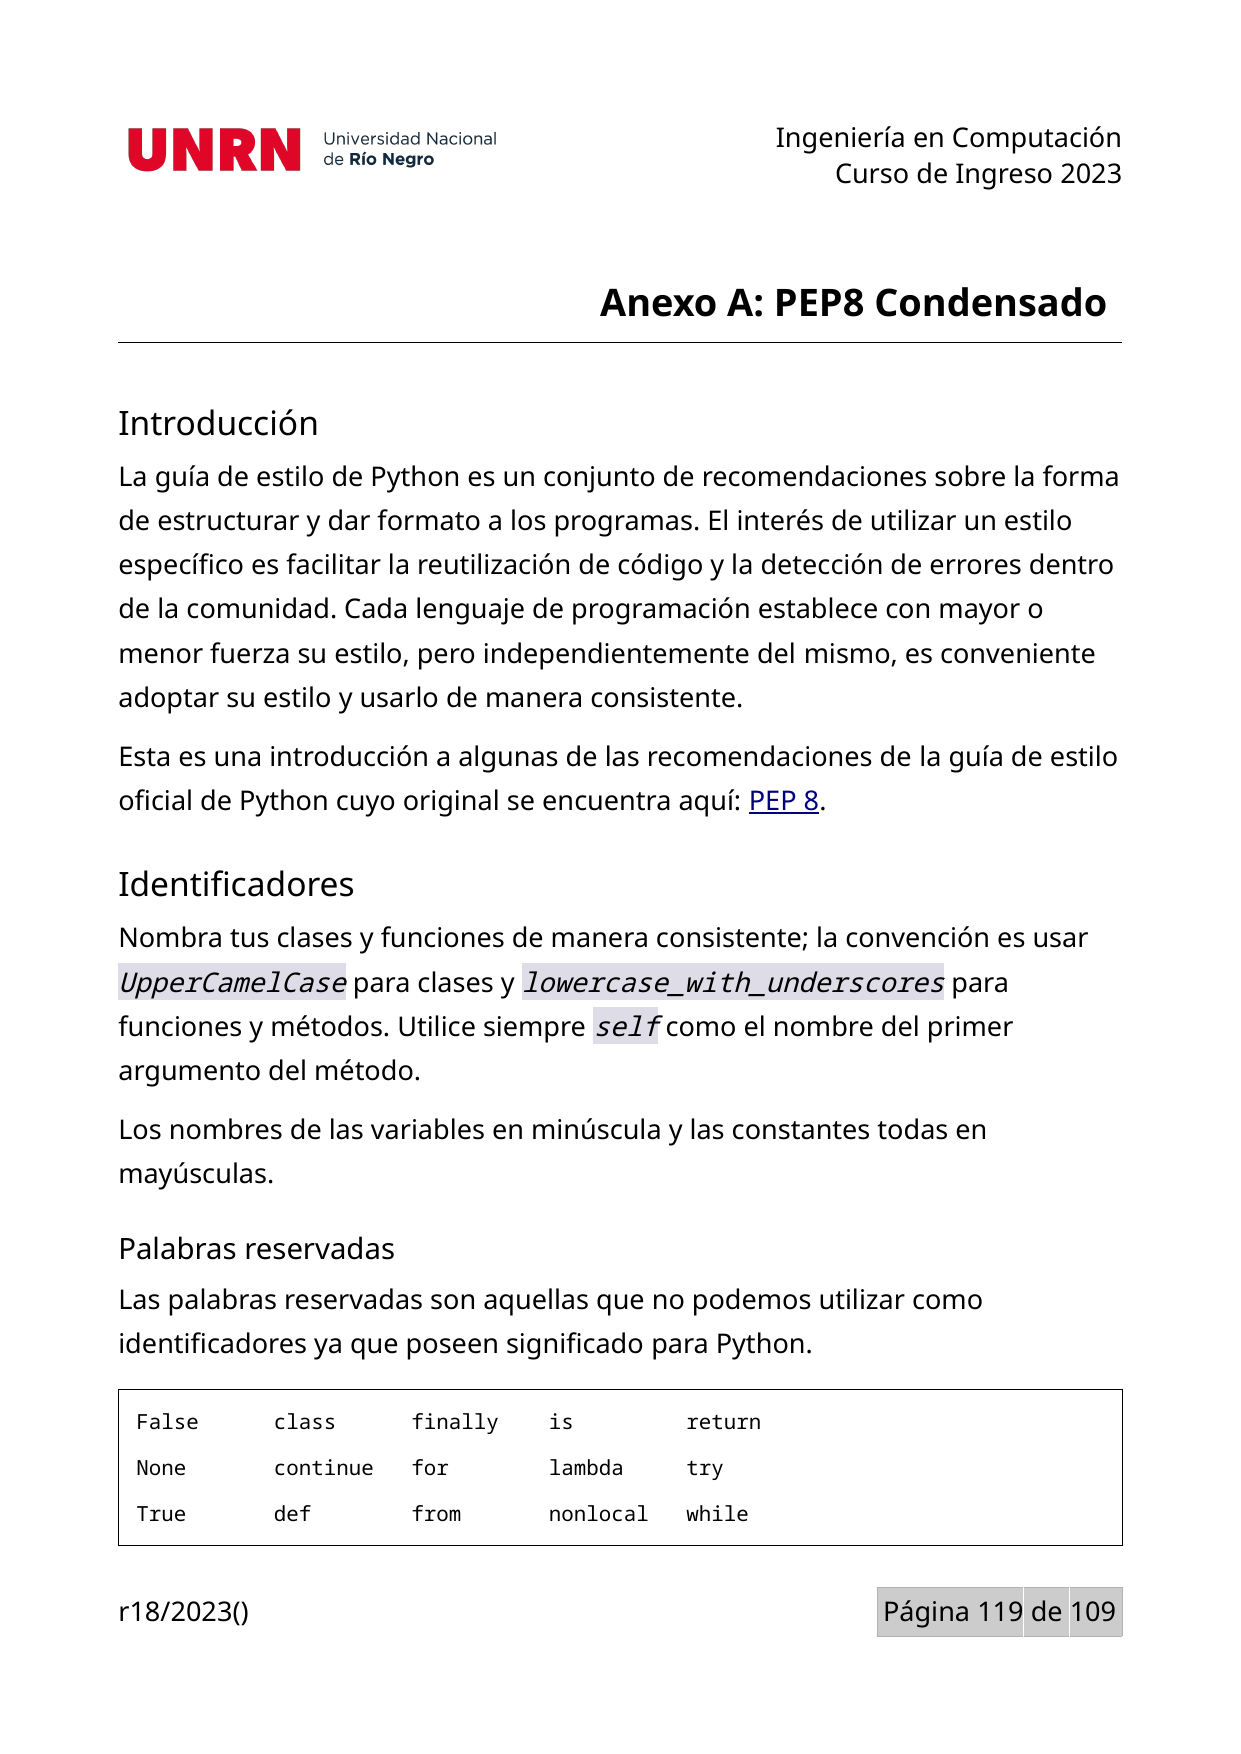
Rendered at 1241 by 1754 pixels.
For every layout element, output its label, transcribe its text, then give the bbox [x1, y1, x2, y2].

text Esta es una introducción a algunas de las recomendaciones de la guía de estilo oficial de Python cuyo original se encuentra aquí: PEP 8. [118, 737, 1122, 818]
text Nombra tus clases y funciones de manera consistente; la convención es usar UpperCamelCase para clases y lowercase_with_underscores para funciones y métodos. Utilice siempre self como el nombre del primer argumento del método. [118, 919, 1122, 1088]
text True def from nonlocal while [119, 1482, 1122, 1545]
text Los nombres de las variables en minúscula y las constantes todas en mayúsculas. [118, 1110, 1122, 1191]
text None continue for lambda try [119, 1435, 1122, 1482]
picture [118, 118, 505, 180]
subtitle Introducción [118, 399, 1122, 445]
text La guía de estilo de Python es un conjunto de recomendaciones sobre la forma de estructurar y dar formato a los programas. El interés de utilizar un estilo específico es facilitar la reutilización de código y la detección de errores dentro de la comunidad. Cada lenguaje de programación establece con mayor o menor fuerza su estilo, pero independientemente del mismo, es conveniente adoptar su estilo y usarlo de manera consistente. [118, 457, 1122, 715]
subtitle Palabras reservadas [118, 1228, 1122, 1268]
text False class finally is return [119, 1390, 1122, 1435]
subtitle Anexo A: PEP8 Condensado [118, 261, 1122, 342]
subtitle Identificadores [118, 861, 1122, 906]
text Las palabras reservadas son aquellas que no podemos utilizar como identificadores ya que poseen significado para Python. [118, 1280, 1122, 1361]
